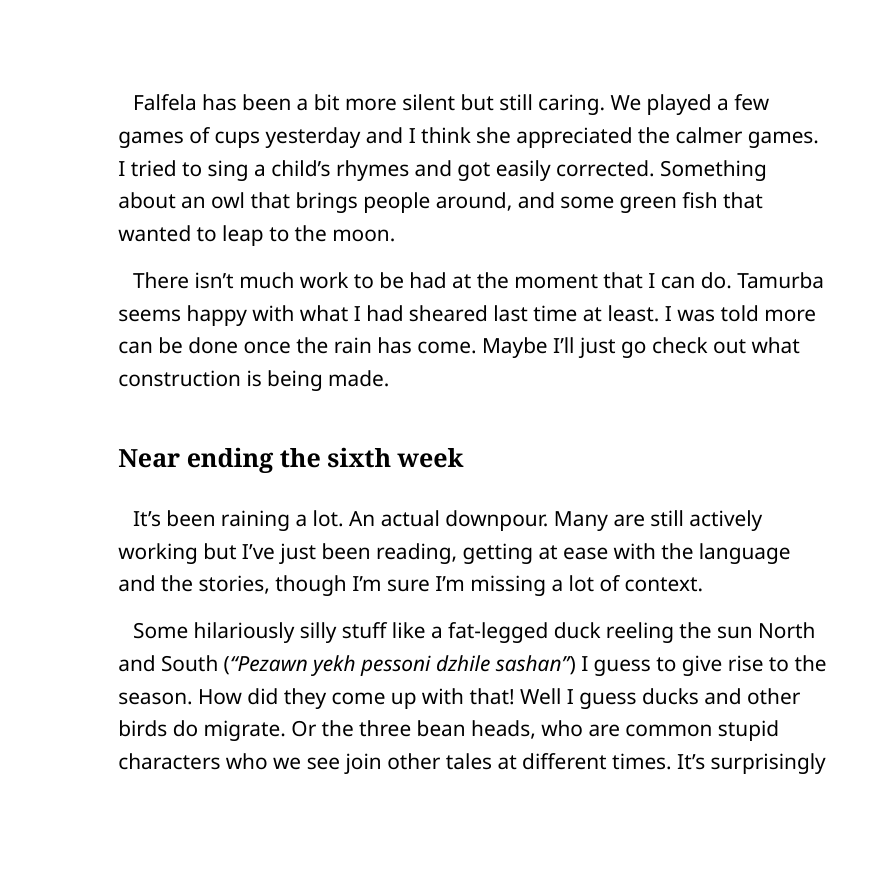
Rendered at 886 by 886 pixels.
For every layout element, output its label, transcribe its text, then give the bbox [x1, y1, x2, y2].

text Some hilariously silly stuff like a fat-legged duck reeling the sun North and South (“Pezawn yekh pessoni dzhile sashan”) I guess to give rise to the season. How did they come up with that! Well I guess ducks and other birds do migrate. Or the three bean heads, who are common stupid characters who we see join other tales at different times. It’s surprisingly [118, 617, 827, 775]
text Falfela has been a bit more silent but still caring. We played a few games of cups yesterday and I think she appreciated the calmer games. I tried to sing a child’s rhymes and got easily corrected. Something about an owl that brings people around, and some green fish that wanted to leap to the moon. [118, 88, 827, 247]
text It’s been raining a lot. An actual downpour. Many are still actively working but I’ve just been reading, getting at ease with the language and the stories, though I’m sure I’m missing a lot of context. [118, 504, 827, 598]
text There isn’t much work to be had at the moment that I can do. Tamurba seems happy with what I had sheared last time at least. I was told more can be done once the rain has come. Maybe I’ll just go check out what construction is being made. [118, 266, 827, 392]
subtitle Near ending the sixth week [118, 441, 827, 475]
